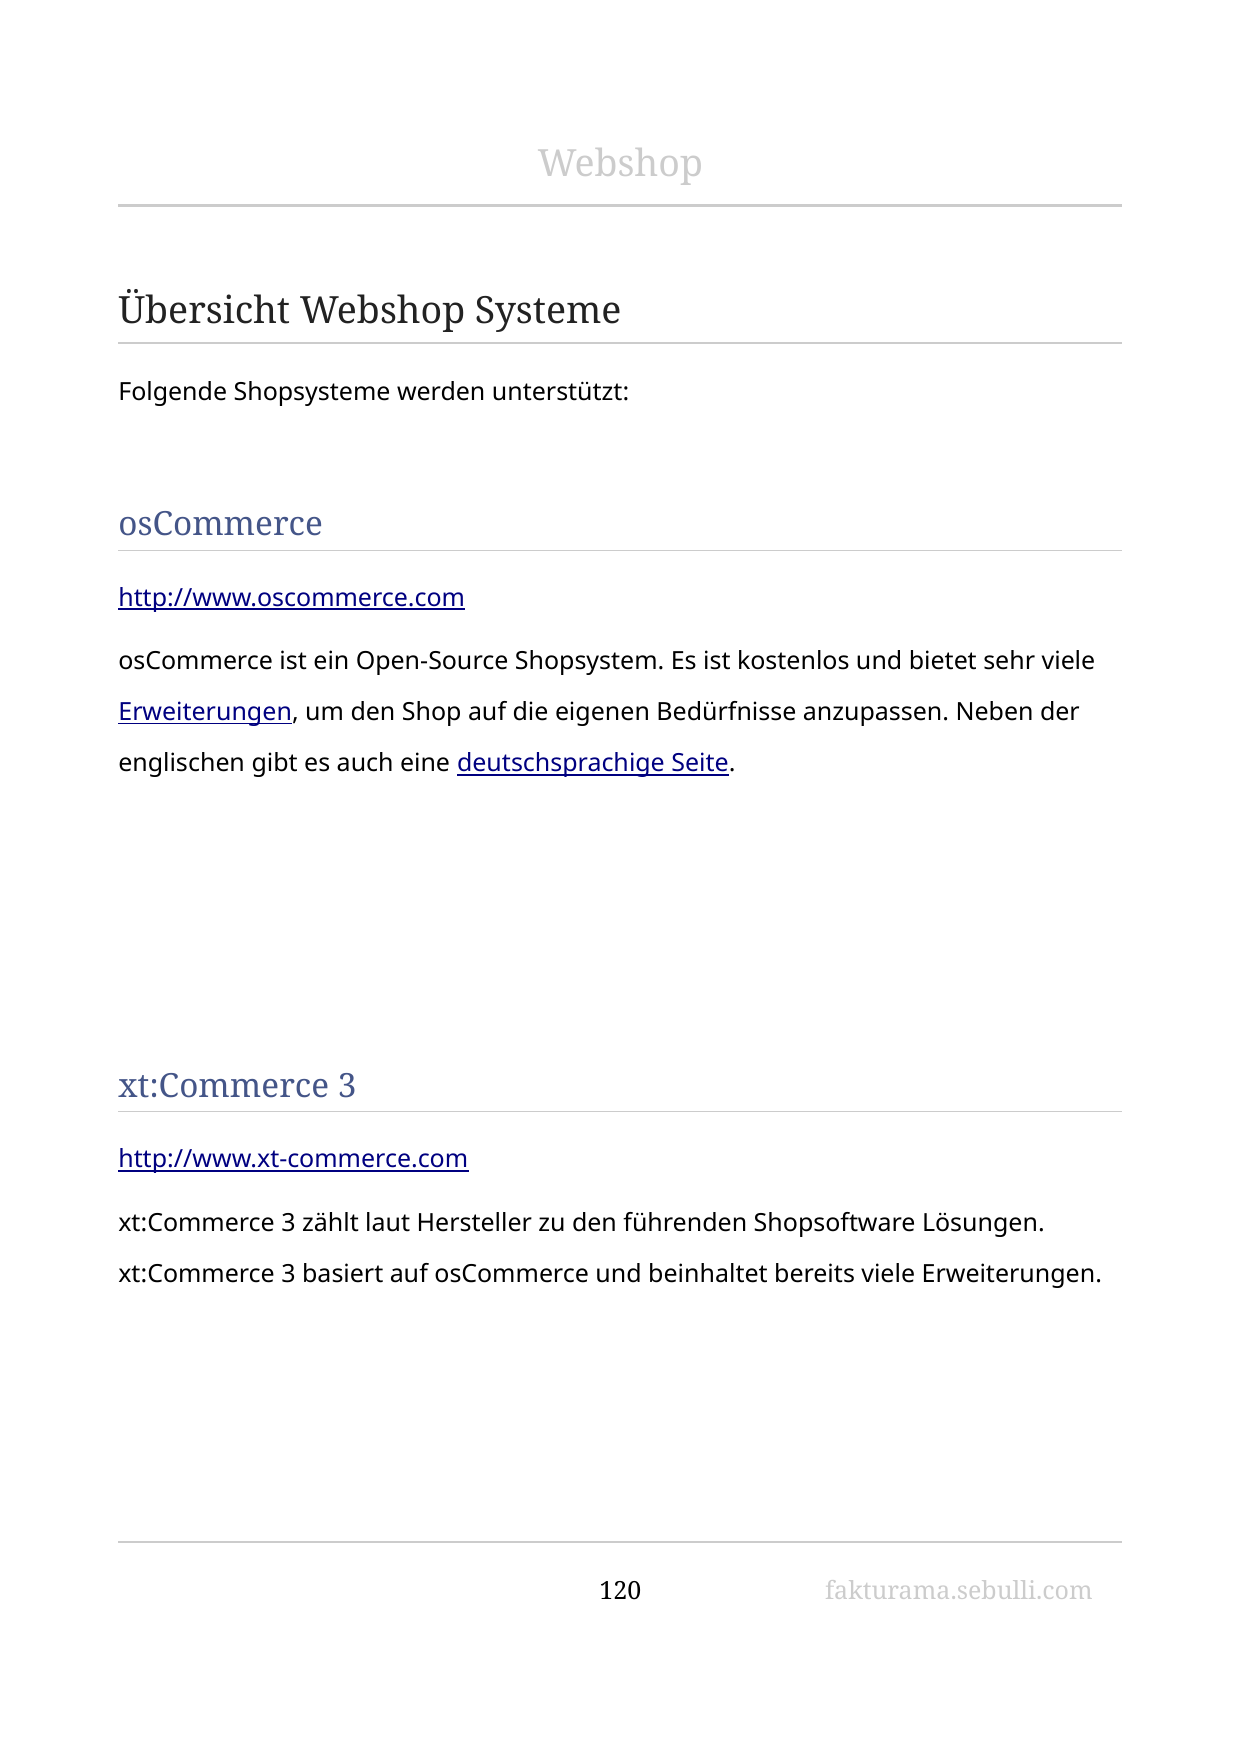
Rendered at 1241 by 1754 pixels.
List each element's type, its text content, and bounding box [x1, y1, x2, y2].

subtitle Übersicht Webshop Systeme [118, 283, 1122, 342]
text http://www.xt-commerce.com [118, 1141, 1122, 1175]
subtitle xt:Commerce 3 [118, 1061, 1122, 1111]
text Folgende Shopsysteme werden unterstützt: [118, 373, 1122, 407]
text http://www.oscommerce.com [118, 579, 1122, 613]
text xt:Commerce 3 zählt laut Hersteller zu den führenden Shopsoftware Lösungen. xt:Commerce 3 basiert auf osCommerce und beinhaltet bereits viele Erweiterungen. [118, 1205, 1122, 1290]
text osCommerce ist ein Open-Source Shopsystem. Es ist kostenlos und bietet sehr viele Erweiterungen, um den Shop auf die eigenen Bedürfnisse anzupassen. Neben der englischen gibt es auch eine deutschsprachige Seite. [118, 643, 1122, 779]
subtitle osCommerce [118, 499, 1122, 550]
